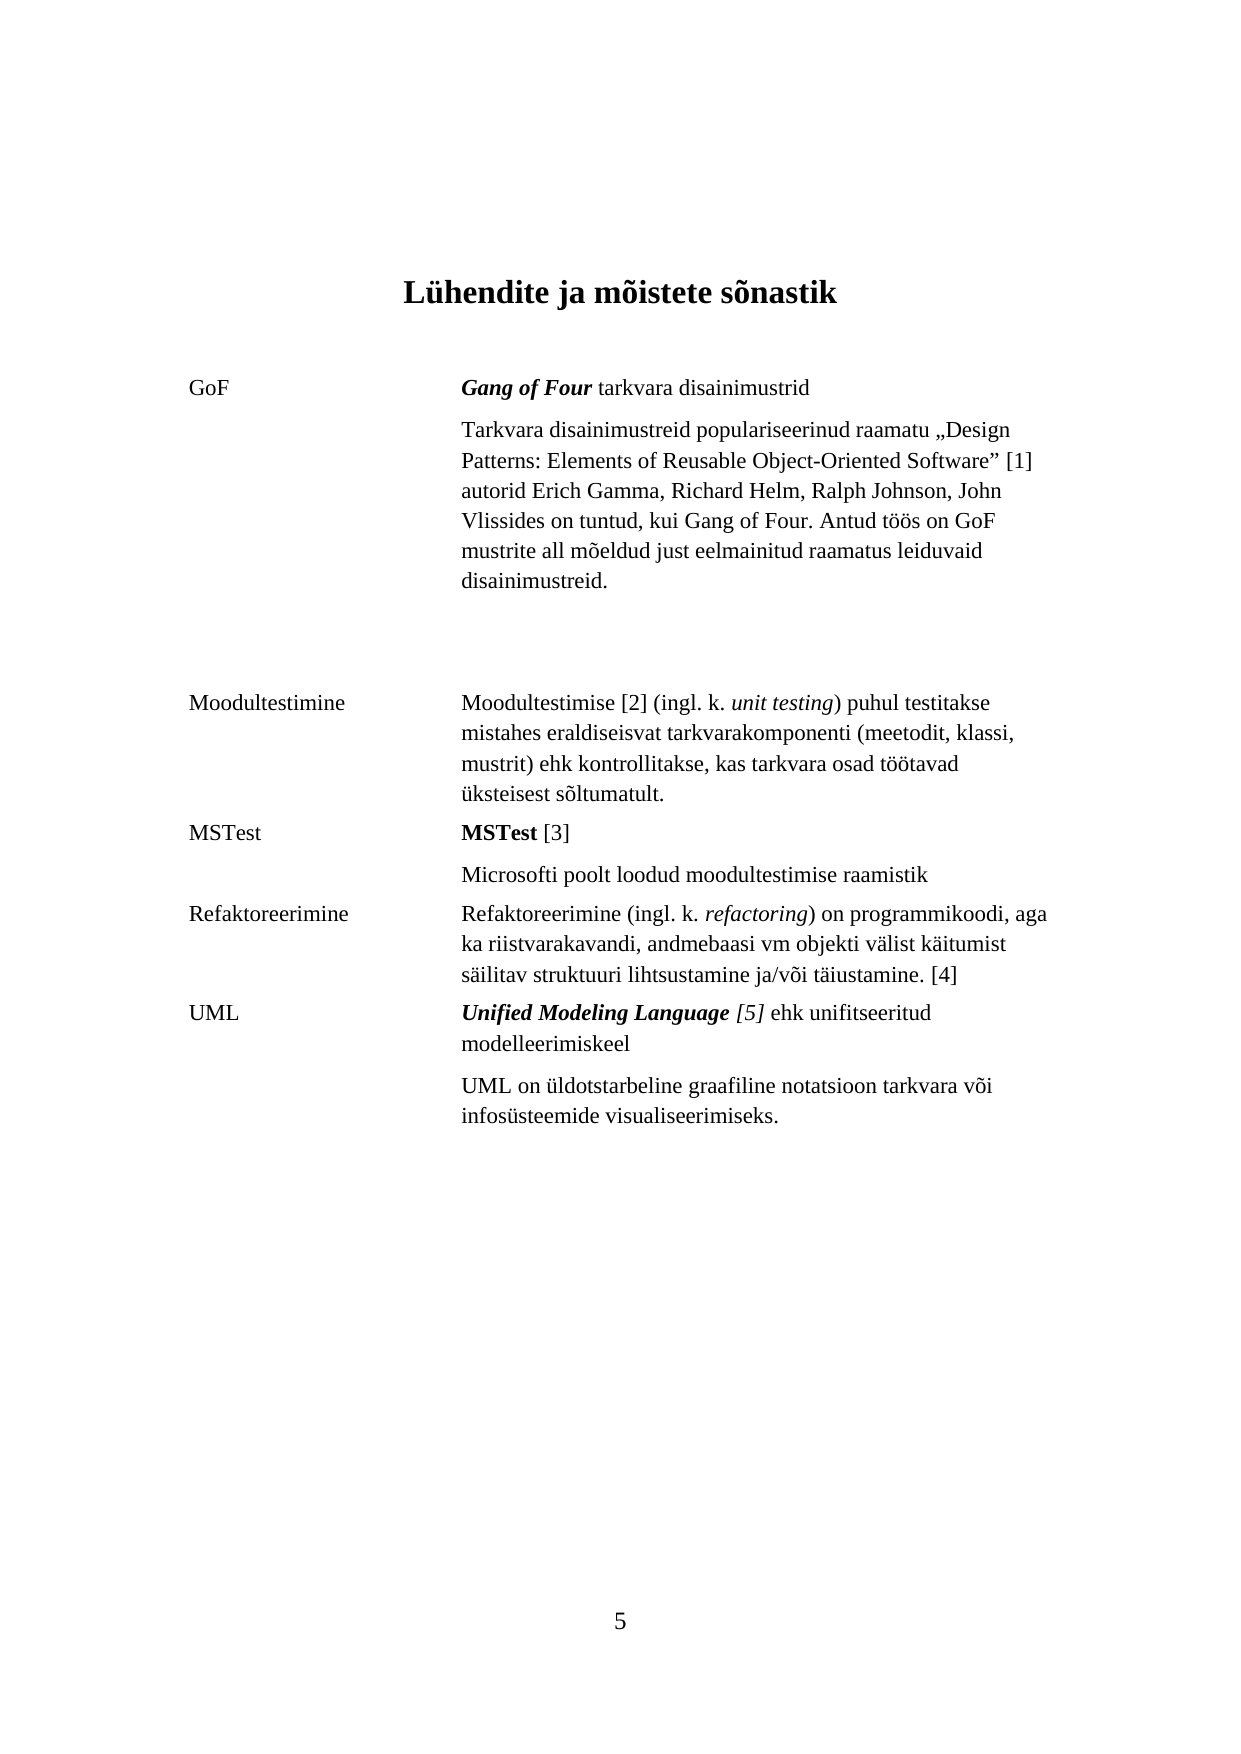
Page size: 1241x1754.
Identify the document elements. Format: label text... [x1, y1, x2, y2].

table_cell [177, 600, 450, 642]
table_header GoF [177, 368, 450, 600]
table_cell UML [177, 993, 450, 1135]
table_header Gang of Four tarkvara disainimustrid Tarkvara disainimustreid populariseerinud raamatu „Design Patterns: Elements of Reusable Object-Oriented Software” [1] autorid Erich Gamma, Richard Helm, Ralph Johnson, John Vlissides on tuntud, kui Gang of Four. Antud töös on GoF mustrite all mõeldud just eelmainitud raamatus leiduvaid disainimustreid. [450, 368, 1063, 600]
table_cell Refaktoreerimine [177, 894, 450, 993]
table_cell [177, 642, 450, 683]
subtitle Lühendite ja mõistete sõnastik [177, 273, 1063, 311]
table_cell Moodultestimine [177, 683, 450, 812]
table_cell MSTest [177, 813, 450, 894]
table_cell [450, 642, 1063, 683]
table_cell Moodultestimise [2] (ingl. k. unit testing) puhul testitakse mistahes eraldiseisvat tarkvarakomponenti (meetodit, klassi, mustrit) ehk kontrollitakse, kas tarkvara osad töötavad üksteisest sõltumatult. [450, 683, 1063, 812]
table_cell MSTest [3] Microsofti poolt loodud moodultestimise raamistik [450, 813, 1063, 894]
table_cell Refaktoreerimine (ingl. k. refactoring) on programmikoodi, aga ka riistvarakavandi, andmebaasi vm objekti välist käitumist säilitav struktuuri lihtsustamine ja/või täiustamine. [4] [450, 894, 1063, 993]
table_cell Unified Modeling Language [5] ehk unifitseeritud modelleerimiskeel UML on üldotstarbeline graafiline notatsioon tarkvara või infosüsteemide visualiseerimiseks. [450, 993, 1063, 1135]
table_cell [450, 600, 1063, 642]
